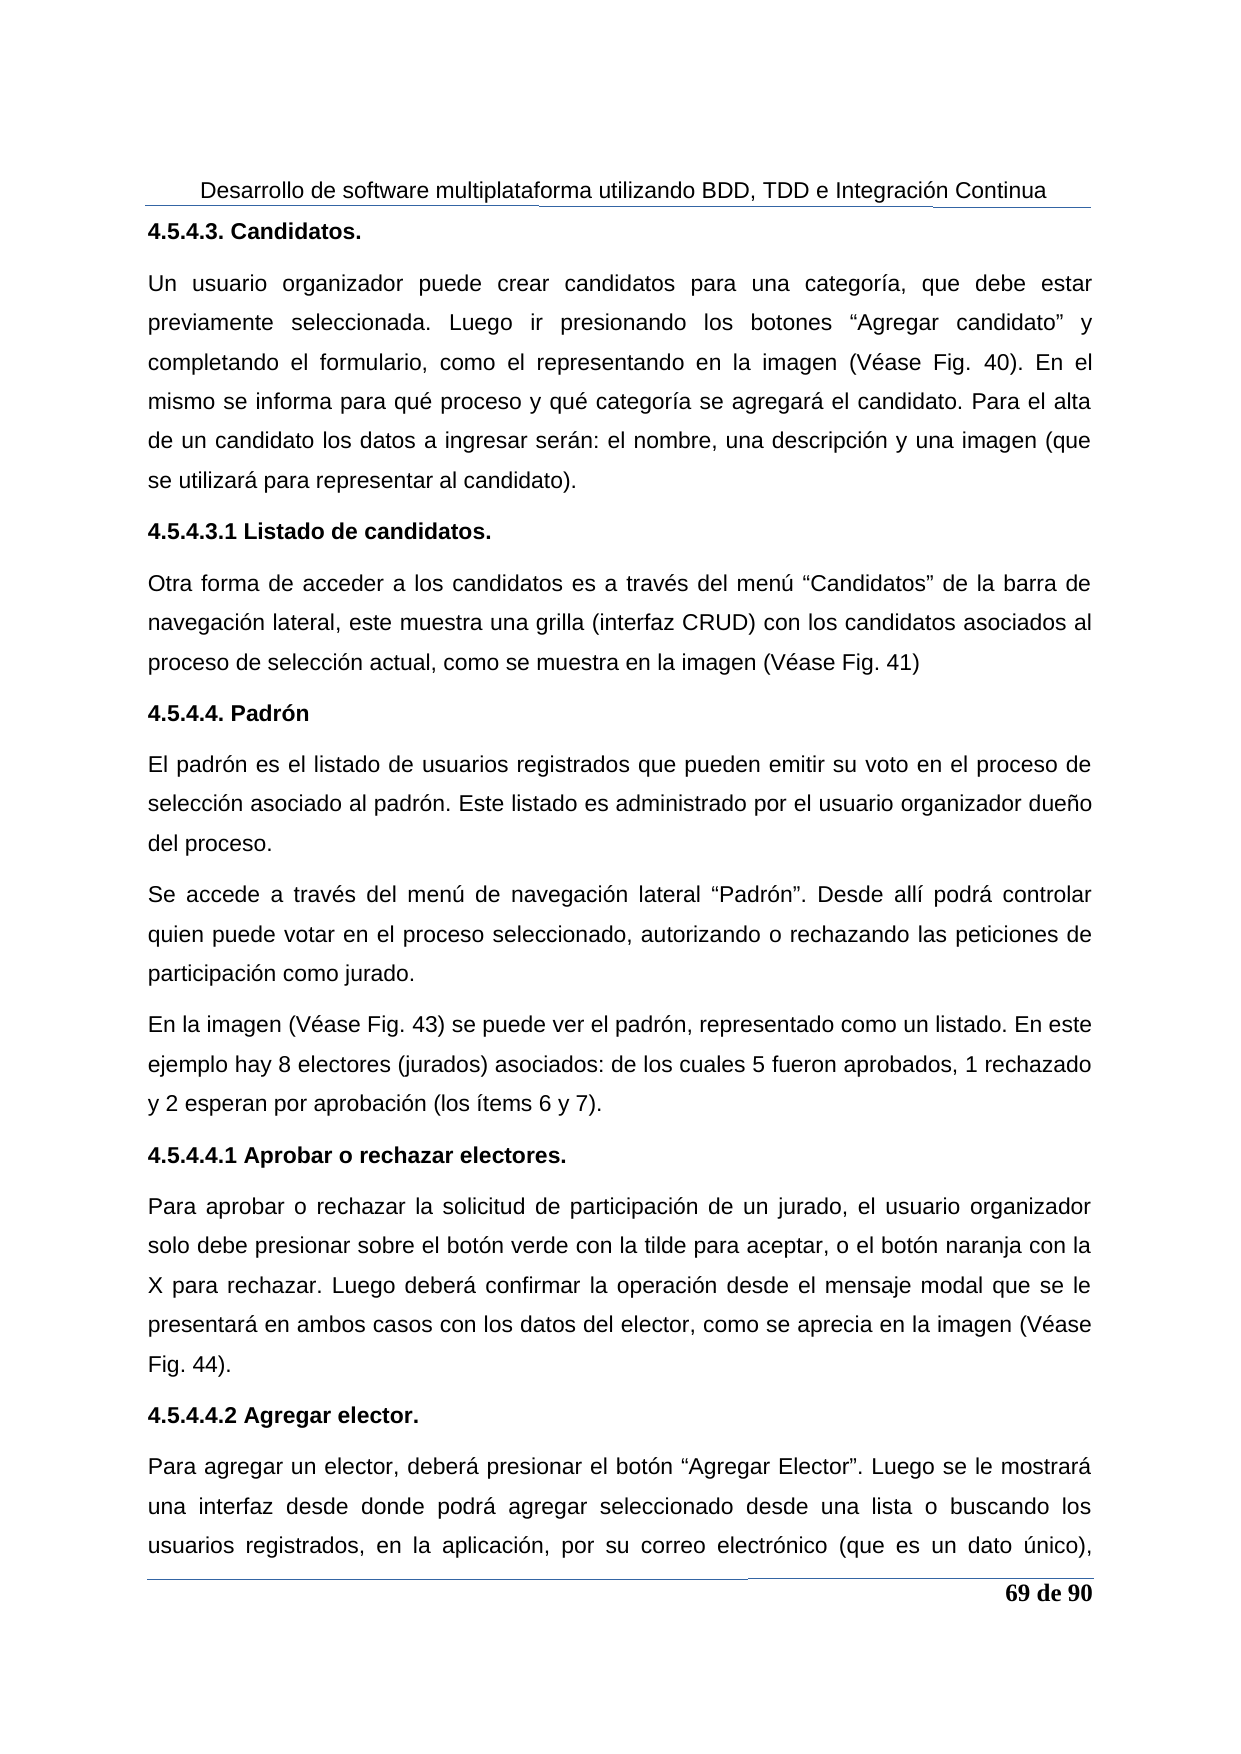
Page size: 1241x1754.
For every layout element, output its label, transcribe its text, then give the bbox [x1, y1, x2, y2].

text 4.5.4.3. Candidatos. [148, 218, 1093, 245]
text Se accede a través del menú de navegación lateral “Padrón”. Desde allí podrá controlar quien puede votar en el proceso seleccionado, autorizando o rechazando las peticiones de participación como jurado. [148, 881, 1093, 986]
text Para agregar un elector, deberá presionar el botón “Agregar Elector”. Luego se le mostrará una interfaz desde donde podrá agregar seleccionado desde una lista o buscando los usuarios registrados, en la aplicación, por su correo electrónico (que es un dato único), [148, 1453, 1093, 1558]
text 4.5.4.4.2 Agregar elector. [148, 1402, 1093, 1428]
text 4.5.4.3.1 Listado de candidatos. [148, 518, 1093, 544]
text Otra forma de acceder a los candidatos es a través del menú “Candidatos” de la barra de navegación lateral, este muestra una grilla (interfaz CRUD) con los candidatos asociados al proceso de selección actual, como se muestra en la imagen (Véase Fig. 41) [148, 569, 1093, 675]
text Un usuario organizador puede crear candidatos para una categoría, que debe estar previamente seleccionada. Luego ir presionando los botones “Agregar candidato” y completando el formulario, como el representando en la imagen (Véase Fig. 40). En el mismo se informa para qué proceso y qué categoría se agregará el candidato. Para el alta de un candidato los datos a ingresar serán: el nombre, una descripción y una imagen (que se utilizará para representar al candidato). [148, 269, 1093, 493]
text El padrón es el listado de usuarios registrados que pueden emitir su voto en el proceso de selección asociado al padrón. Este listado es administrado por el usuario organizador dueño del proceso. [148, 751, 1093, 856]
text 4.5.4.4. Padrón [148, 700, 1093, 726]
text 4.5.4.4.1 Aprobar o rechazar electores. [148, 1142, 1093, 1168]
text En la imagen (Véase Fig. 43) se puede ver el padrón, representado como un listado. En este ejemplo hay 8 electores (jurados) asociados: de los cuales 5 fueron aprobados, 1 rechazado y 2 esperan por aprobación (los ítems 6 y 7). [148, 1011, 1093, 1117]
text Para aprobar o rechazar la solicitud de participación de un jurado, el usuario organizador solo debe presionar sobre el botón verde con la tilde para aceptar, o el botón naranja con la X para rechazar. Luego deberá confirmar la operación desde el mensaje modal que se le presentará en ambos casos con los datos del elector, como se aprecia en la imagen (Véase Fig. 44). [148, 1193, 1093, 1377]
